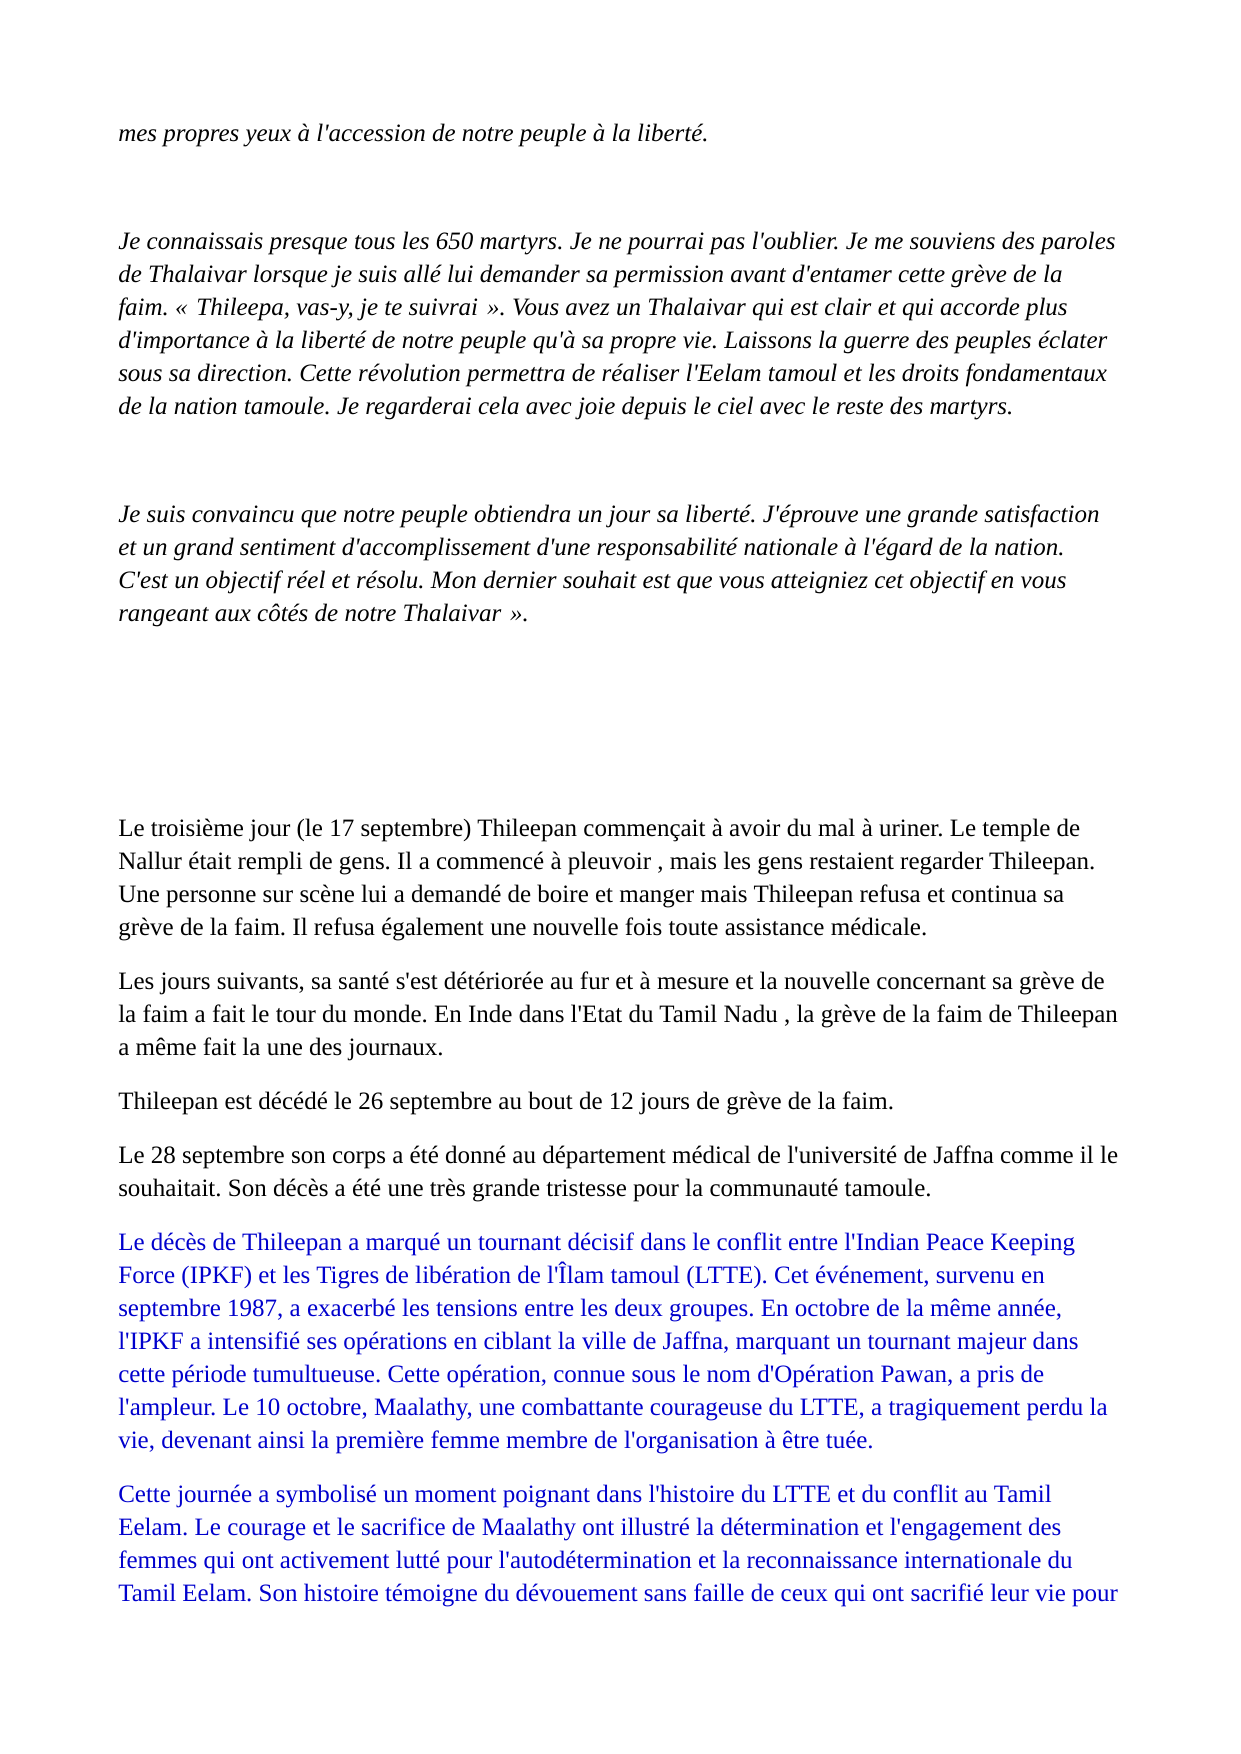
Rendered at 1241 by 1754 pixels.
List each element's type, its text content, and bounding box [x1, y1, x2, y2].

text Le décès de Thileepan a marqué un tournant décisif dans le conflit entre l'Indian Peace Keeping Force (IPKF) et les Tigres de libération de l'Îlam tamoul (LTTE). Cet événement, survenu en septembre 1987, a exacerbé les tensions entre les deux groupes. En octobre de la même année, l'IPKF a intensifié ses opérations en ciblant la ville de Jaffna, marquant un tournant majeur dans cette période tumultueuse. Cette opération, connue sous le nom d'Opération Pawan, a pris de l'ampleur. Le 10 octobre, Maalathy, une combattante courageuse du LTTE, a tragiquement perdu la vie, devenant ainsi la première femme membre de l'organisation à être tuée. [118, 1227, 1122, 1453]
text Je connaissais presque tous les 650 martyrs. Je ne pourrai pas l'oublier. Je me souviens des paroles de Thalaivar lorsque je suis allé lui demander sa permission avant d'entamer cette grève de la faim. « Thileepa, vas-y, je te suivrai ». Vous avez un Thalaivar qui est clair et qui accorde plus d'importance à la liberté de notre peuple qu'à sa propre vie. Laissons la guerre des peuples éclater sous sa direction. Cette révolution permettra de réaliser l'Eelam tamoul et les droits fondamentaux de la nation tamoule. Je regarderai cela avec joie depuis le ciel avec le reste des martyrs. [118, 226, 1122, 420]
text Les jours suivants, sa santé s'est détériorée au fur et à mesure et la nouvelle concernant sa grève de la faim a fait le tour du monde. En Inde dans l'Etat du Tamil Nadu , la grève de la faim de Thileepan a même fait la une des journaux. [118, 966, 1122, 1061]
text Cette journée a symbolisé un moment poignant dans l'histoire du LTTE et du conflit au Tamil Eelam. Le courage et le sacrifice de Maalathy ont illustré la détermination et l'engagement des femmes qui ont activement lutté pour l'autodétermination et la reconnaissance internationale du Tamil Eelam. Son histoire témoigne du dévouement sans faille de ceux qui ont sacrifié leur vie pour [118, 1479, 1122, 1606]
text mes propres yeux à l'accession de notre peuple à la liberté. [118, 118, 1122, 147]
text Thileepan est décédé le 26 septembre au bout de 12 jours de grève de la faim. [118, 1086, 1122, 1115]
text Le troisième jour (le 17 septembre) Thileepan commençait à avoir du mal à uriner. Le temple de Nallur était rempli de gens. Il a commencé à pleuvoir , mais les gens restaient regarder Thileepan. Une personne sur scène lui a demandé de boire et manger mais Thileepan refusa et continua sa grève de la faim. Il refusa également une nouvelle fois toute assistance médicale. [118, 813, 1122, 941]
text Je suis convaincu que notre peuple obtiendra un jour sa liberté. J'éprouve une grande satisfaction et un grand sentiment d'accomplissement d'une responsabilité nationale à l'égard de la nation. C'est un objectif réel et résolu. Mon dernier souhait est que vous atteigniez cet objectif en vous rangeant aux côtés de notre Thalaivar ». [118, 499, 1122, 626]
text Le 28 septembre son corps a été donné au département médical de l'université de Jaffna comme il le souhaitait. Son décès a été une très grande tristesse pour la communauté tamoule. [118, 1140, 1122, 1202]
